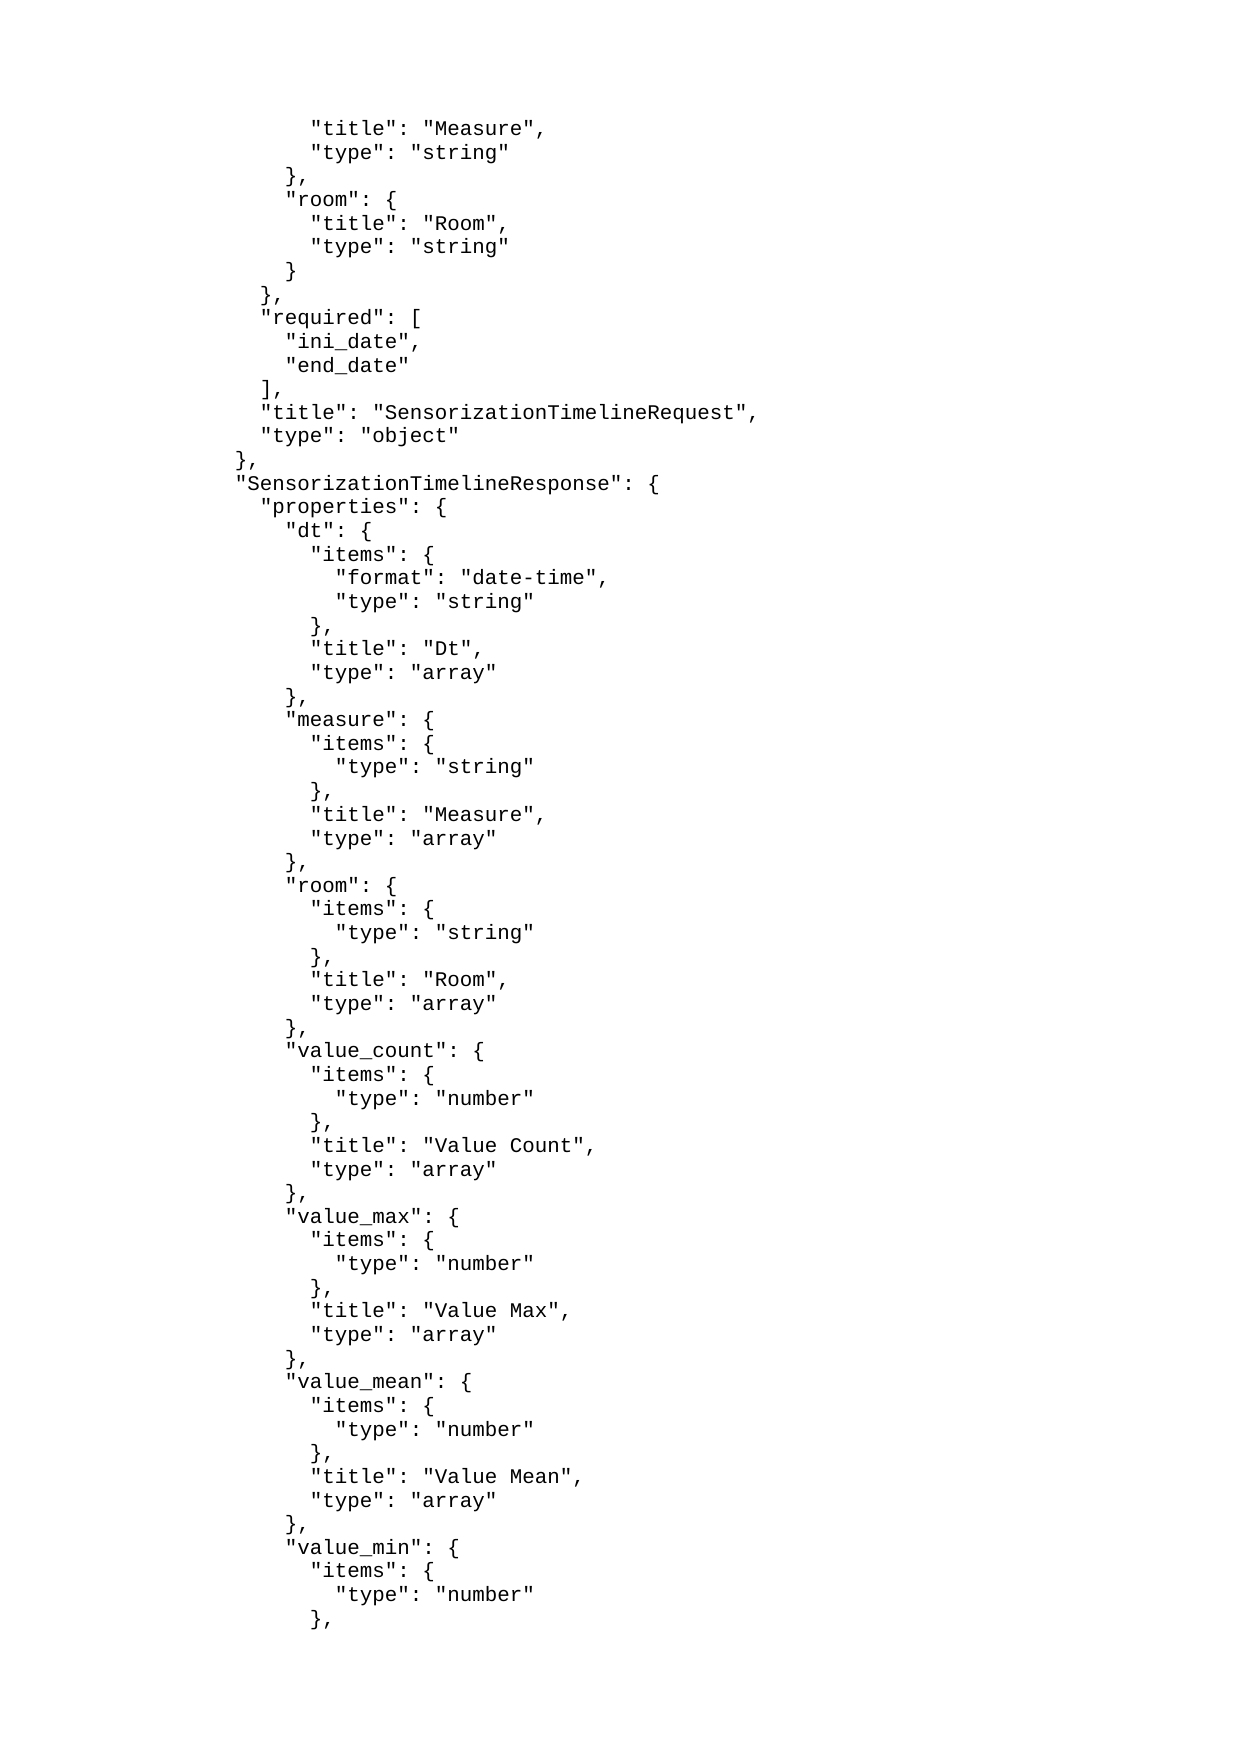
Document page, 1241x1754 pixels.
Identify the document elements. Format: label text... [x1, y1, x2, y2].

text }, [118, 1442, 1122, 1466]
text "type": "array" [118, 827, 1122, 851]
text "ini_date", [118, 331, 1122, 354]
text "value_min": { [118, 1537, 1122, 1561]
text "value_max": { [118, 1206, 1122, 1229]
text }, [118, 1182, 1122, 1206]
text "SensorizationTimelineResponse": { [118, 473, 1122, 496]
text "dt": { [118, 520, 1122, 544]
text "items": { [118, 1229, 1122, 1253]
text "format": "date-time", [118, 567, 1122, 591]
text "type": "object" [118, 426, 1122, 449]
text "items": { [118, 1561, 1122, 1584]
text "title": "Measure", [118, 118, 1122, 142]
text "type": "number" [118, 1253, 1122, 1277]
text }, [118, 615, 1122, 638]
text "value_count": { [118, 1040, 1122, 1064]
text "measure": { [118, 709, 1122, 733]
text "type": "array" [118, 993, 1122, 1017]
text }, [118, 780, 1122, 804]
text }, [118, 1277, 1122, 1300]
text "type": "string" [118, 142, 1122, 165]
text "type": "array" [118, 1324, 1122, 1348]
text "title": "SensorizationTimelineRequest", [118, 402, 1122, 426]
text } [118, 260, 1122, 284]
text }, [118, 284, 1122, 307]
text "properties": { [118, 496, 1122, 520]
text "type": "number" [118, 1088, 1122, 1111]
text "title": "Room", [118, 213, 1122, 236]
text "title": "Dt", [118, 638, 1122, 662]
text "title": "Value Max", [118, 1300, 1122, 1324]
text "title": "Measure", [118, 804, 1122, 827]
text }, [118, 946, 1122, 969]
text "type": "string" [118, 236, 1122, 260]
text "items": { [118, 898, 1122, 922]
text "items": { [118, 1395, 1122, 1419]
text "title": "Value Mean", [118, 1466, 1122, 1489]
text }, [118, 1513, 1122, 1537]
text "type": "array" [118, 1158, 1122, 1182]
text "required": [ [118, 307, 1122, 331]
text "type": "string" [118, 591, 1122, 615]
text "type": "string" [118, 757, 1122, 780]
text "type": "number" [118, 1584, 1122, 1608]
text "room": { [118, 875, 1122, 898]
text }, [118, 1608, 1122, 1631]
text }, [118, 851, 1122, 875]
text ], [118, 378, 1122, 402]
text "items": { [118, 733, 1122, 757]
text }, [118, 1017, 1122, 1040]
text }, [118, 449, 1122, 473]
text "items": { [118, 544, 1122, 567]
text "type": "number" [118, 1419, 1122, 1442]
text }, [118, 686, 1122, 709]
text "title": "Value Count", [118, 1135, 1122, 1158]
text }, [118, 1111, 1122, 1135]
text "type": "string" [118, 922, 1122, 946]
text "type": "array" [118, 1489, 1122, 1513]
text "type": "array" [118, 662, 1122, 686]
text "end_date" [118, 354, 1122, 378]
text "title": "Room", [118, 969, 1122, 993]
text "value_mean": { [118, 1371, 1122, 1395]
text "room": { [118, 189, 1122, 213]
text }, [118, 165, 1122, 189]
text }, [118, 1348, 1122, 1371]
text "items": { [118, 1064, 1122, 1088]
